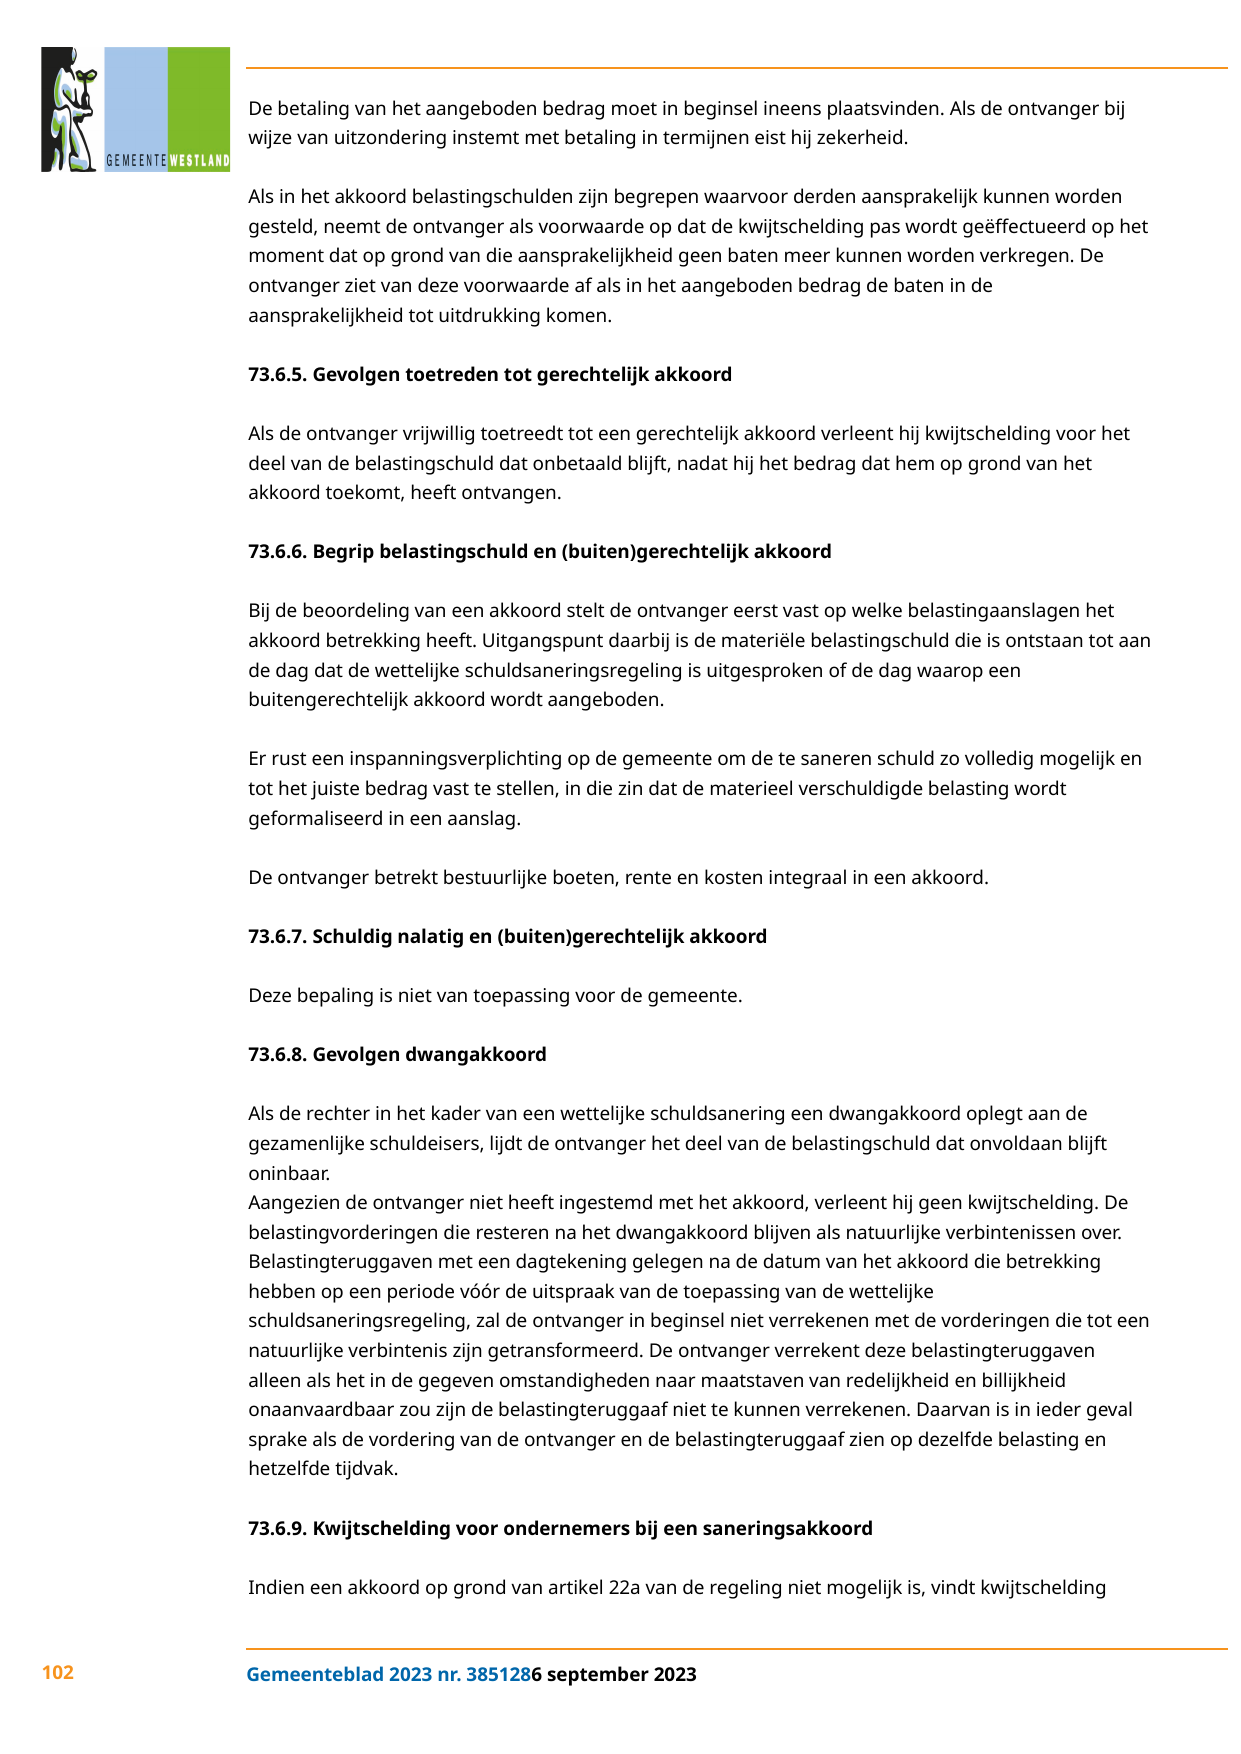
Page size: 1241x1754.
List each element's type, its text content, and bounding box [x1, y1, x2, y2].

text 73.6.8. Gevolgen dwangakkoord [248, 1041, 1152, 1067]
text Belastingteruggaven met een dagtekening gelegen na de datum van het akkoord die betrekking hebben op een periode vóór de uitspraak van de toepassing van de wettelijke schuldsaneringsregeling, zal de ontvanger in beginsel niet verrekenen met de vorderingen die tot een natuurlijke verbintenis zijn getransformeerd. De ontvanger verrekent deze belastingteruggaven alleen als het in de gegeven omstandigheden naar maatstaven van redelijkheid en billijkheid onaanvaardbaar zou zijn de belastingteruggaaf niet te kunnen verrekenen. Daarvan is in ieder geval sprake als de vordering van de ontvanger en de belastingteruggaaf zien op dezelfde belasting en hetzelfde tijdvak. [248, 1248, 1152, 1481]
text 73.6.9. Kwijtschelding voor ondernemers bij een saneringsakkoord [248, 1515, 1152, 1541]
text Indien een akkoord op grond van artikel 22a van de regeling niet mogelijk is, vindt kwijtschelding [248, 1574, 1152, 1600]
text Bij de beoordeling van een akkoord stelt de ontvanger eerst vast op welke belastingaanslagen het akkoord betrekking heeft. Uitgangspunt daarbij is de materiële belastingschuld die is ontstaan tot aan de dag dat de wettelijke schuldsaneringsregeling is uitgesproken of de dag waarop een buitengerechtelijk akkoord wordt aangeboden. [248, 598, 1152, 712]
text De betaling van het aangeboden bedrag moet in beginsel ineens plaatsvinden. Als de ontvanger bij wijze van uitzondering instemt met betaling in termijnen eist hij zekerheid. [248, 95, 1152, 150]
text Deze bepaling is niet van toepassing voor de gemeente. [248, 982, 1152, 1008]
text Als de ontvanger vrijwillig toetreedt tot een gerechtelijk akkoord verleent hij kwijtschelding voor het deel van de belastingschuld dat onbetaald blijft, nadat hij het bedrag dat hem op grond van het akkoord toekomt, heeft ontvangen. [248, 420, 1152, 505]
text 73.6.6. Begrip belastingschuld en (buiten)gerechtelijk akkoord [248, 538, 1152, 564]
text 73.6.5. Gevolgen toetreden tot gerechtelijk akkoord [248, 361, 1152, 387]
text 73.6.7. Schuldig nalatig en (buiten)gerechtelijk akkoord [248, 923, 1152, 949]
text De ontvanger betrekt bestuurlijke boeten, rente en kosten integraal in een akkoord. [248, 864, 1152, 890]
text Als in het akkoord belastingschulden zijn begrepen waarvoor derden aansprakelijk kunnen worden gesteld, neemt de ontvanger als voorwaarde op dat de kwijtschelding pas wordt geëffectueerd op het moment dat op grond van die aansprakelijkheid geen baten meer kunnen worden verkregen. De ontvanger ziet van deze voorwaarde af als in het aangeboden bedrag de baten in de aansprakelijkheid tot uitdrukking komen. [248, 183, 1152, 328]
picture [41, 47, 231, 172]
text Aangezien de ontvanger niet heeft ingestemd met het akkoord, verleent hij geen kwijtschelding. De belastingvorderingen die resteren na het dwangakkoord blijven als natuurlijke verbintenissen over. [248, 1189, 1152, 1245]
text Als de rechter in het kader van een wettelijke schuldsanering een dwangakkoord oplegt aan de gezamenlijke schuldeisers, lijdt de ontvanger het deel van de belastingschuld dat onvoldaan blijft oninbaar. [248, 1101, 1152, 1186]
text Er rust een inspanningsverplichting op de gemeente om de te saneren schuld zo volledig mogelijk en tot het juiste bedrag vast te stellen, in die zin dat de materieel verschuldigde belasting wordt geformaliseerd in een aanslag. [248, 746, 1152, 831]
